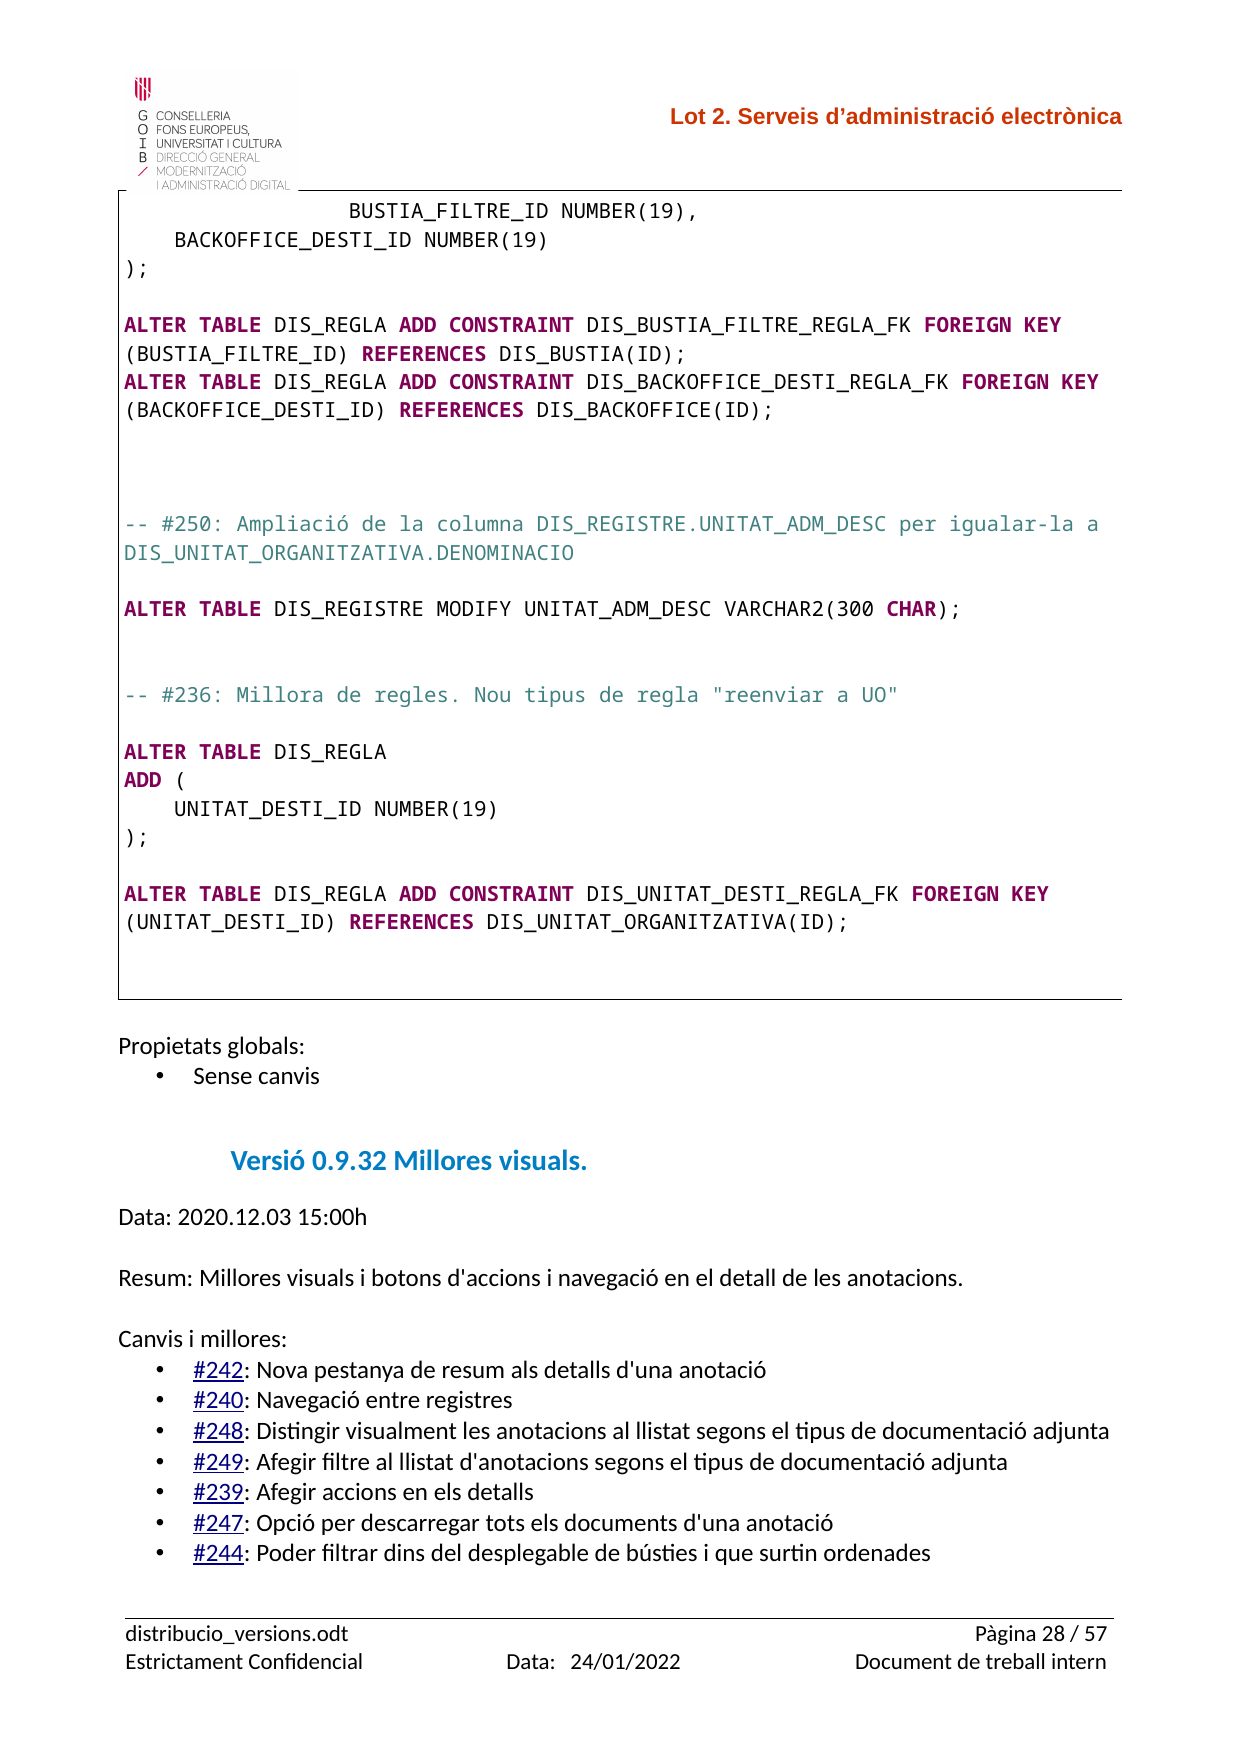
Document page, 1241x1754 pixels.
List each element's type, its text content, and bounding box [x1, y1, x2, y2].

list #249: Afegir filtre al llistat d'anotacions segons el tipus de documentació adjunta [156, 1446, 1122, 1476]
list Sense canvis [156, 1061, 1122, 1091]
list #244: Poder filtrar dins del desplegable de bústies i que surtin ordenades [156, 1537, 1122, 1568]
table_header BUSTIA_FILTRE_ID NUMBER(19), BACKOFFICE_DESTI_ID NUMBER(19) ); ALTER TABLE DIS_REGLA ADD CONSTRAINT DIS_BUSTIA_FILTRE_REGLA_FK FOREIGN KEY (BUSTIA_FILTRE_ID) REFERENCES DIS_BUSTIA(ID); ALTER TABLE DIS_REGLA ADD CONSTRAINT DIS_BACKOFFICE_DESTI_REGLA_FK FOREIGN KEY (BACKOFFICE_DESTI_ID) REFERENCES DIS_BACKOFFICE(ID); -- #250: Ampliació de la columna DIS_REGISTRE.UNITAT_ADM_DESC per igualar-la a DIS_UNITAT_ORGANITZATIVA.DENOMINACIO ALTER TABLE DIS_REGISTRE MODIFY UNITAT_ADM_DESC VARCHAR2(300 CHAR); -- #236: Millora de regles. Nou tipus de regla "reenviar a UO" ALTER TABLE DIS_REGLA ADD ( UNITAT_DESTI_ID NUMBER(19) ); ALTER TABLE DIS_REGLA ADD CONSTRAINT DIS_UNITAT_DESTI_REGLA_FK FOREIGN KEY (UNITAT_DESTI_ID) REFERENCES DIS_UNITAT_ORGANITZATIVA(ID); [119, 191, 1122, 998]
text Resum: Millores visuals i botons d'accions i navegació en el detall de les anotacions. [118, 1262, 1122, 1293]
picture [126, 70, 299, 197]
list #242: Nova pestanya de resum als detalls d'una anotació [156, 1354, 1122, 1384]
text Canvis i millores: [118, 1323, 1122, 1354]
subtitle Versió 0.9.32 Millores visuals. [153, 1142, 1122, 1178]
text Propietats globals: [118, 1030, 1122, 1061]
list #247: Opció per descarregar tots els documents d'una anotació [156, 1507, 1122, 1537]
text Data: 2020.12.03 15:00h [118, 1201, 1122, 1232]
list #240: Navegació entre registres [156, 1384, 1122, 1415]
list #239: Afegir accions en els detalls [156, 1476, 1122, 1507]
list #248: Distingir visualment les anotacions al llistat segons el tipus de documentació adjunta [156, 1415, 1122, 1446]
